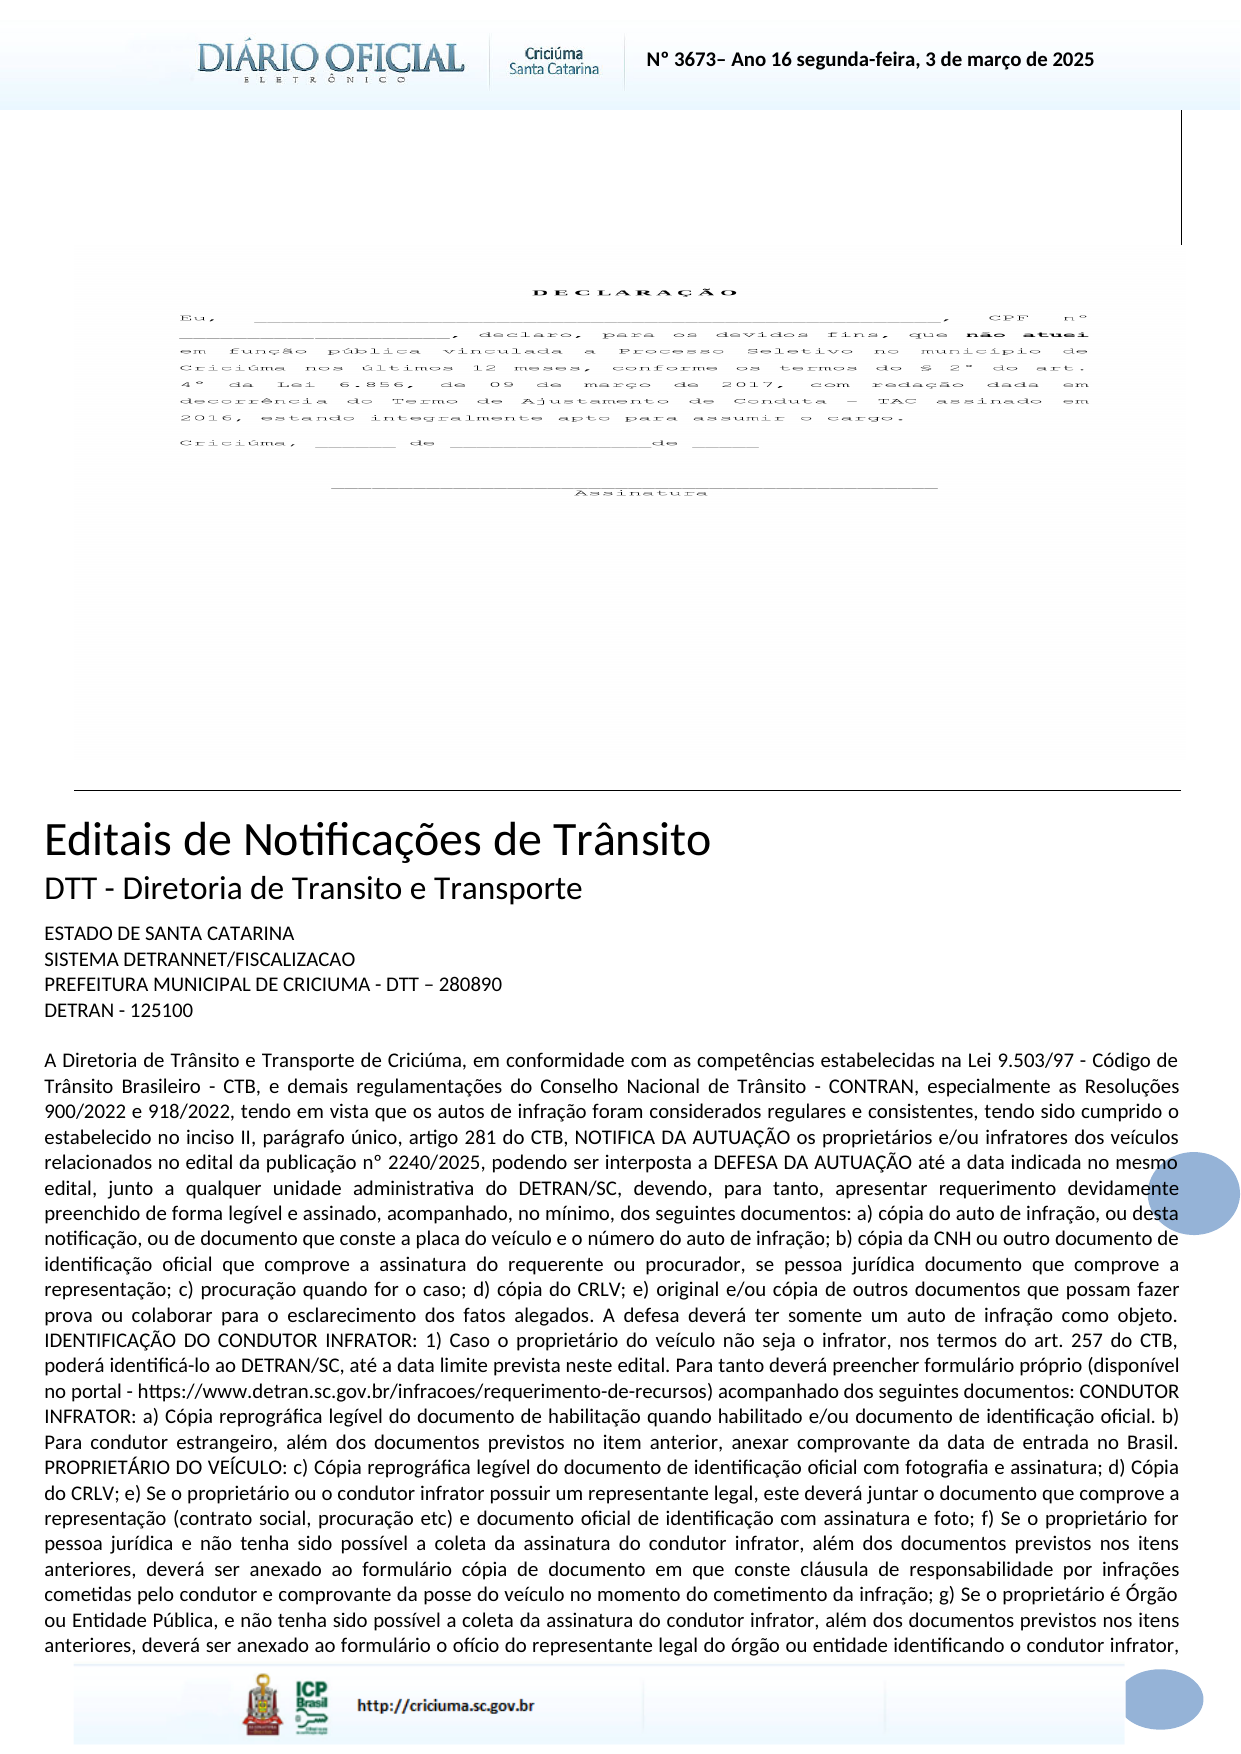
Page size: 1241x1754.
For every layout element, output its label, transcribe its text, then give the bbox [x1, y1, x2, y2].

text PREFEITURA MUNICIPAL DE CRICIUMA - DTT – 280890 [44, 971, 1181, 997]
text SISTEMA DETRANNET/FISCALIZACAO [44, 946, 1181, 971]
text DETRAN - 125100 [44, 997, 1181, 1022]
text DTT - Diretoria de Transito e Transporte [44, 867, 1181, 908]
text A Diretoria de Trânsito e Transporte de Criciúma, em conformidade com as competências estabelecidas na Lei 9.503/97 - Código de Trânsito Brasileiro - CTB, e demais regulamentações do Conselho Nacional de Trânsito - CONTRAN, especialmente as Resoluções 900/2022 e 918/2022, tendo em vista que os autos de infração foram considerados regulares e consistentes, tendo sido cumprido o estabelecido no inciso II, parágrafo único, artigo 281 do CTB, NOTIFICA DA AUTUAÇÃO os proprietários e/ou infratores dos veículos relacionados no edital da publicação nº 2240/2025, podendo ser interposta a DEFESA DA AUTUAÇÃO até a data indicada no mesmo edital, junto a qualquer unidade administrativa do DETRAN/SC, devendo, para tanto, apresentar requerimento devidamente preenchido de forma legível e assinado, acompanhado, no mínimo, dos seguintes documentos: a) cópia do auto de infração, ou desta notificação, ou de documento que conste a placa do veículo e o número do auto de infração; b) cópia da CNH ou outro documento de identificação oficial que comprove a assinatura do requerente ou procurador, se pessoa jurídica documento que comprove a representação; c) procuração quando for o caso; d) cópia do CRLV; e) original e/ou cópia de outros documentos que possam fazer prova ou colaborar para o esclarecimento dos fatos alegados. A defesa deverá ter somente um auto de infração como objeto. IDENTIFICAÇÃO DO CONDUTOR INFRATOR: 1) Caso o proprietário do veículo não seja o infrator, nos termos do art. 257 do CTB, poderá identificá-lo ao DETRAN/SC, até a data limite prevista neste edital. Para tanto deverá preencher formulário próprio (disponível no portal - https://www.detran.sc.gov.br/infracoes/requerimento-de-recursos) acompanhado dos seguintes documentos: CONDUTOR INFRATOR: a) Cópia reprográfica legível do documento de habilitação quando habilitado e/ou documento de identificação oficial. b) Para condutor estrangeiro, além dos documentos previstos no item anterior, anexar comprovante da data de entrada no Brasil. PROPRIETÁRIO DO VEÍCULO: c) Cópia reprográfica legível do documento de identificação oficial com fotografia e assinatura; d) Cópia do CRLV; e) Se o proprietário ou o condutor infrator possuir um representante legal, este deverá juntar o documento que comprove a representação (contrato social, procuração etc) e documento oficial de identificação com assinatura e foto; f) Se o proprietário for pessoa jurídica e não tenha sido possível a coleta da assinatura do condutor infrator, além dos documentos previstos nos itens anteriores, deverá ser anexado ao formulário cópia de documento em que conste cláusula de responsabilidade por infrações cometidas pelo condutor e comprovante da posse do veículo no momento do cometimento da infração; g) Se o proprietário é Órgão ou Entidade Pública, e não tenha sido possível a coleta da assinatura do condutor infrator, além dos documentos previstos nos itens anteriores, deverá ser anexado ao formulário o ofício do representante legal do órgão ou entidade identificando o condutor infrator, [44, 1048, 1181, 1658]
text ESTADO DE SANTA CATARINA [44, 921, 1181, 946]
text Editais de Notificações de Trânsito [44, 809, 1181, 867]
